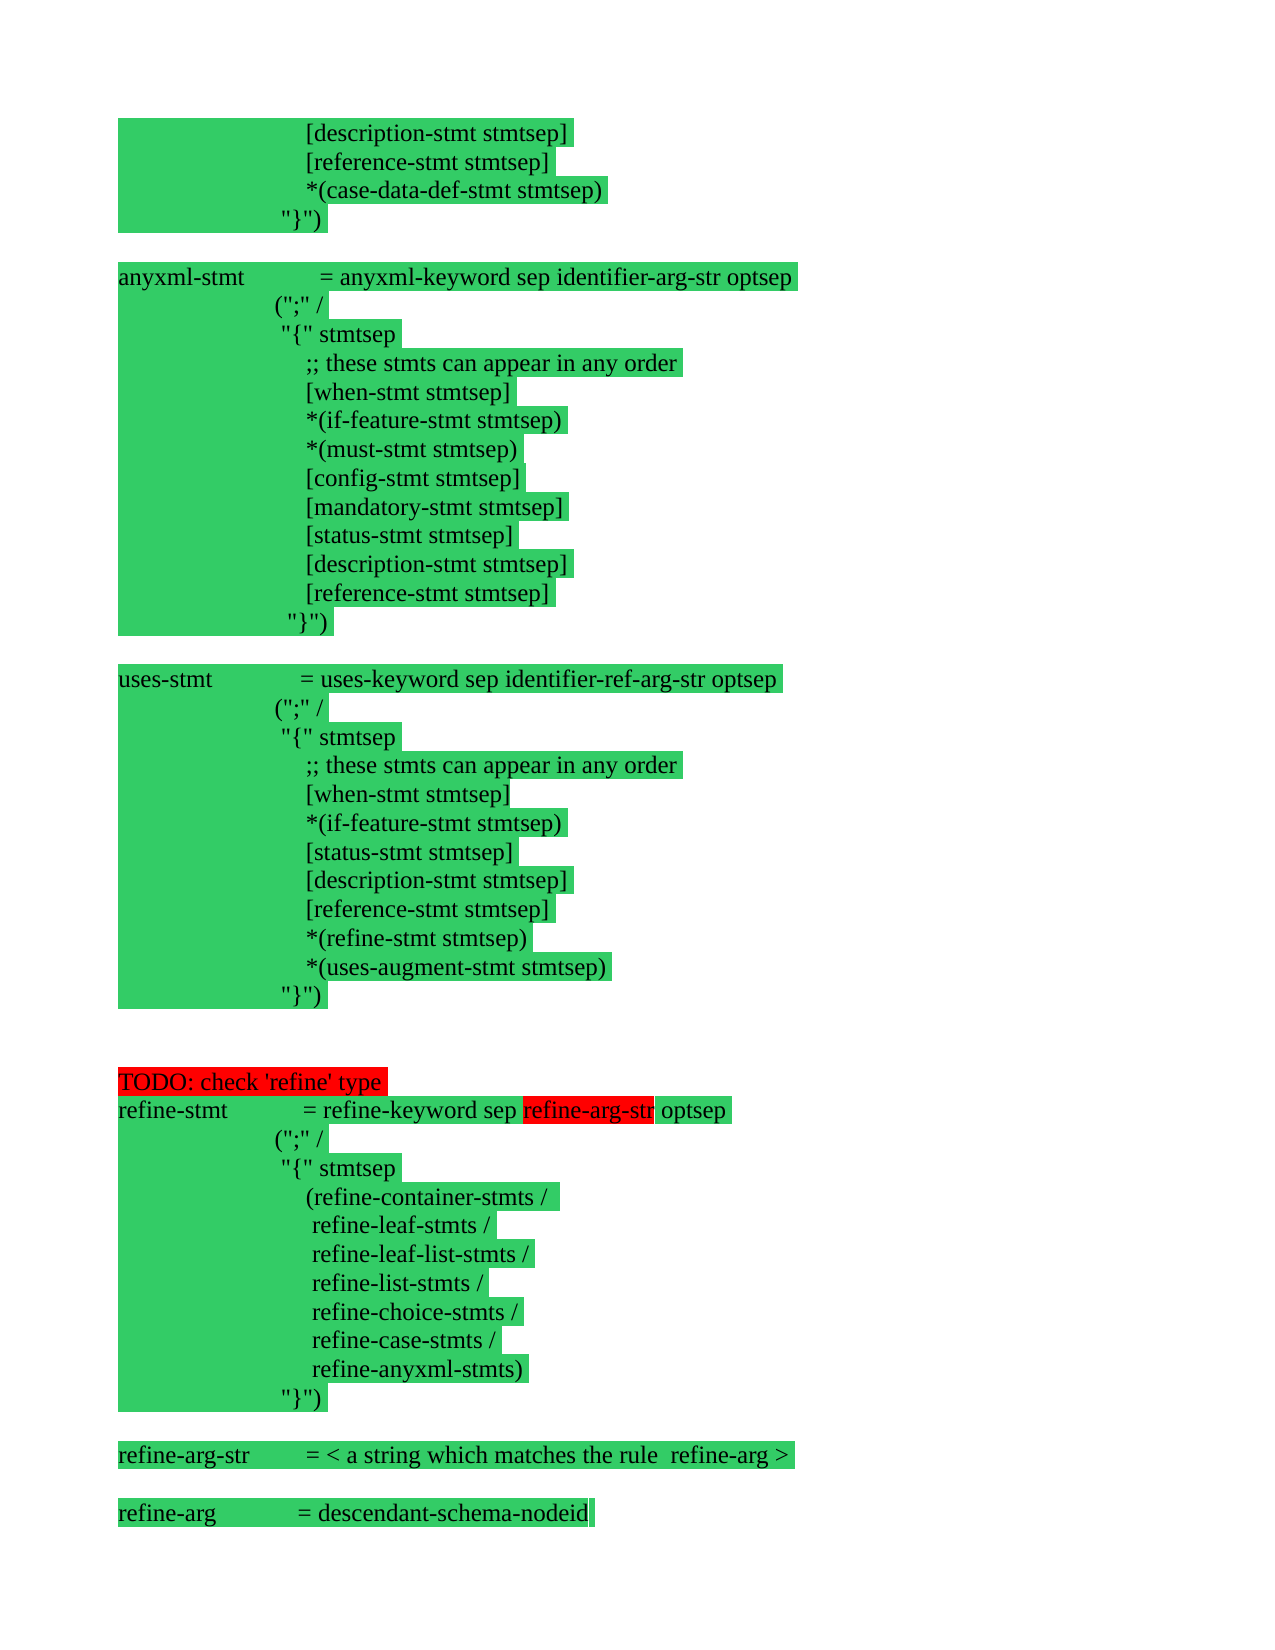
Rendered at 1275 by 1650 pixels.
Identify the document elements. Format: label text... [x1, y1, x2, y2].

text [reference-stmt stmtsep] [118, 894, 1157, 923]
text refine-list-stmts / [118, 1268, 1157, 1297]
text [description-stmt stmtsep] [118, 866, 1157, 894]
text "{" stmtsep [118, 319, 1157, 348]
text (refine-container-stmts / [118, 1182, 1157, 1211]
text refine-arg-str = < a string which matches the rule refine-arg > [118, 1441, 1157, 1469]
text TODO: check 'refine' type [118, 1067, 1157, 1096]
text "{" stmtsep [118, 1153, 1157, 1182]
text refine-anyxml-stmts) [118, 1354, 1157, 1383]
text *(if-feature-stmt stmtsep) [118, 808, 1157, 837]
text (";" / [118, 291, 1157, 319]
text refine-leaf-list-stmts / [118, 1239, 1157, 1268]
text "}") [118, 607, 1157, 636]
text (";" / [118, 693, 1157, 722]
text *(if-feature-stmt stmtsep) [118, 406, 1157, 434]
text refine-leaf-stmts / [118, 1211, 1157, 1239]
text [when-stmt stmtsep] [118, 779, 1157, 808]
text [description-stmt stmtsep] [118, 118, 1157, 147]
text ;; these stmts can appear in any order [118, 751, 1157, 779]
text [config-stmt stmtsep] [118, 463, 1157, 492]
text *(uses-augment-stmt stmtsep) [118, 952, 1157, 981]
text [reference-stmt stmtsep] [118, 147, 1157, 176]
text refine-stmt = refine-keyword sep refine-arg-str optsep [118, 1096, 1157, 1124]
text [status-stmt stmtsep] [118, 837, 1157, 866]
text *(case-data-def-stmt stmtsep) [118, 176, 1157, 204]
text "}") [118, 204, 1157, 233]
text ;; these stmts can appear in any order [118, 348, 1157, 377]
text uses-stmt = uses-keyword sep identifier-ref-arg-str optsep [118, 664, 1157, 693]
text (";" / [118, 1124, 1157, 1153]
text "{" stmtsep [118, 722, 1157, 751]
text [description-stmt stmtsep] [118, 549, 1157, 578]
text *(must-stmt stmtsep) [118, 434, 1157, 463]
text refine-case-stmts / [118, 1326, 1157, 1354]
text refine-arg = descendant-schema-nodeid [118, 1498, 1157, 1527]
text refine-choice-stmts / [118, 1297, 1157, 1326]
text [status-stmt stmtsep] [118, 521, 1157, 549]
text anyxml-stmt = anyxml-keyword sep identifier-arg-str optsep [118, 262, 1157, 291]
text [when-stmt stmtsep] [118, 377, 1157, 406]
text [mandatory-stmt stmtsep] [118, 492, 1157, 521]
text [reference-stmt stmtsep] [118, 578, 1157, 607]
text "}") [118, 1383, 1157, 1412]
text *(refine-stmt stmtsep) [118, 923, 1157, 952]
text "}") [118, 981, 1157, 1009]
